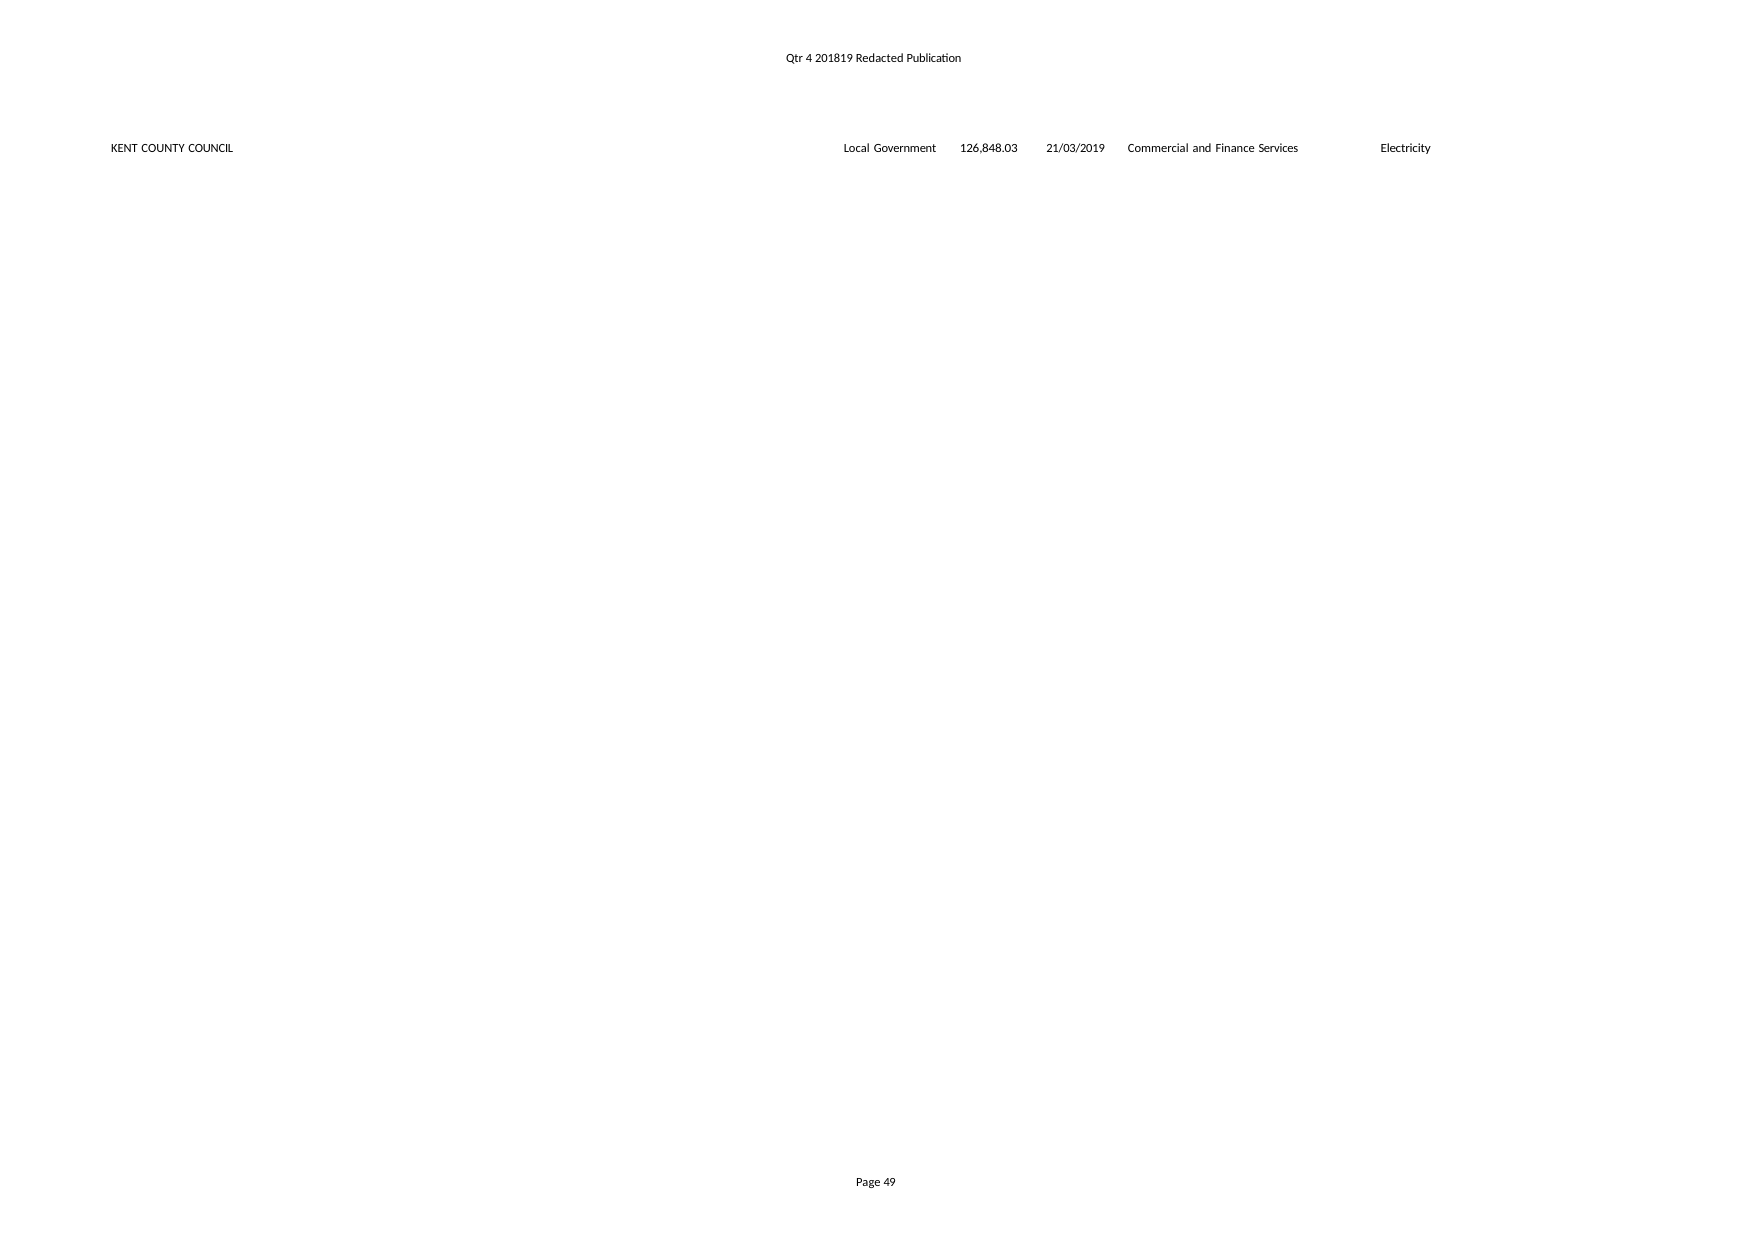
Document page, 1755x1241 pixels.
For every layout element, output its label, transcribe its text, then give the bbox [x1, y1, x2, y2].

table_cell 126,848.03 [947, 140, 1031, 157]
table_cell Local Government [542, 140, 947, 157]
table_cell KENT COUNTY COUNCIL [108, 140, 542, 157]
table_cell Commercial and Finance Services [1117, 140, 1342, 157]
table_cell Electricity [1342, 140, 1597, 157]
table_cell 21/03/2019 [1031, 140, 1117, 157]
